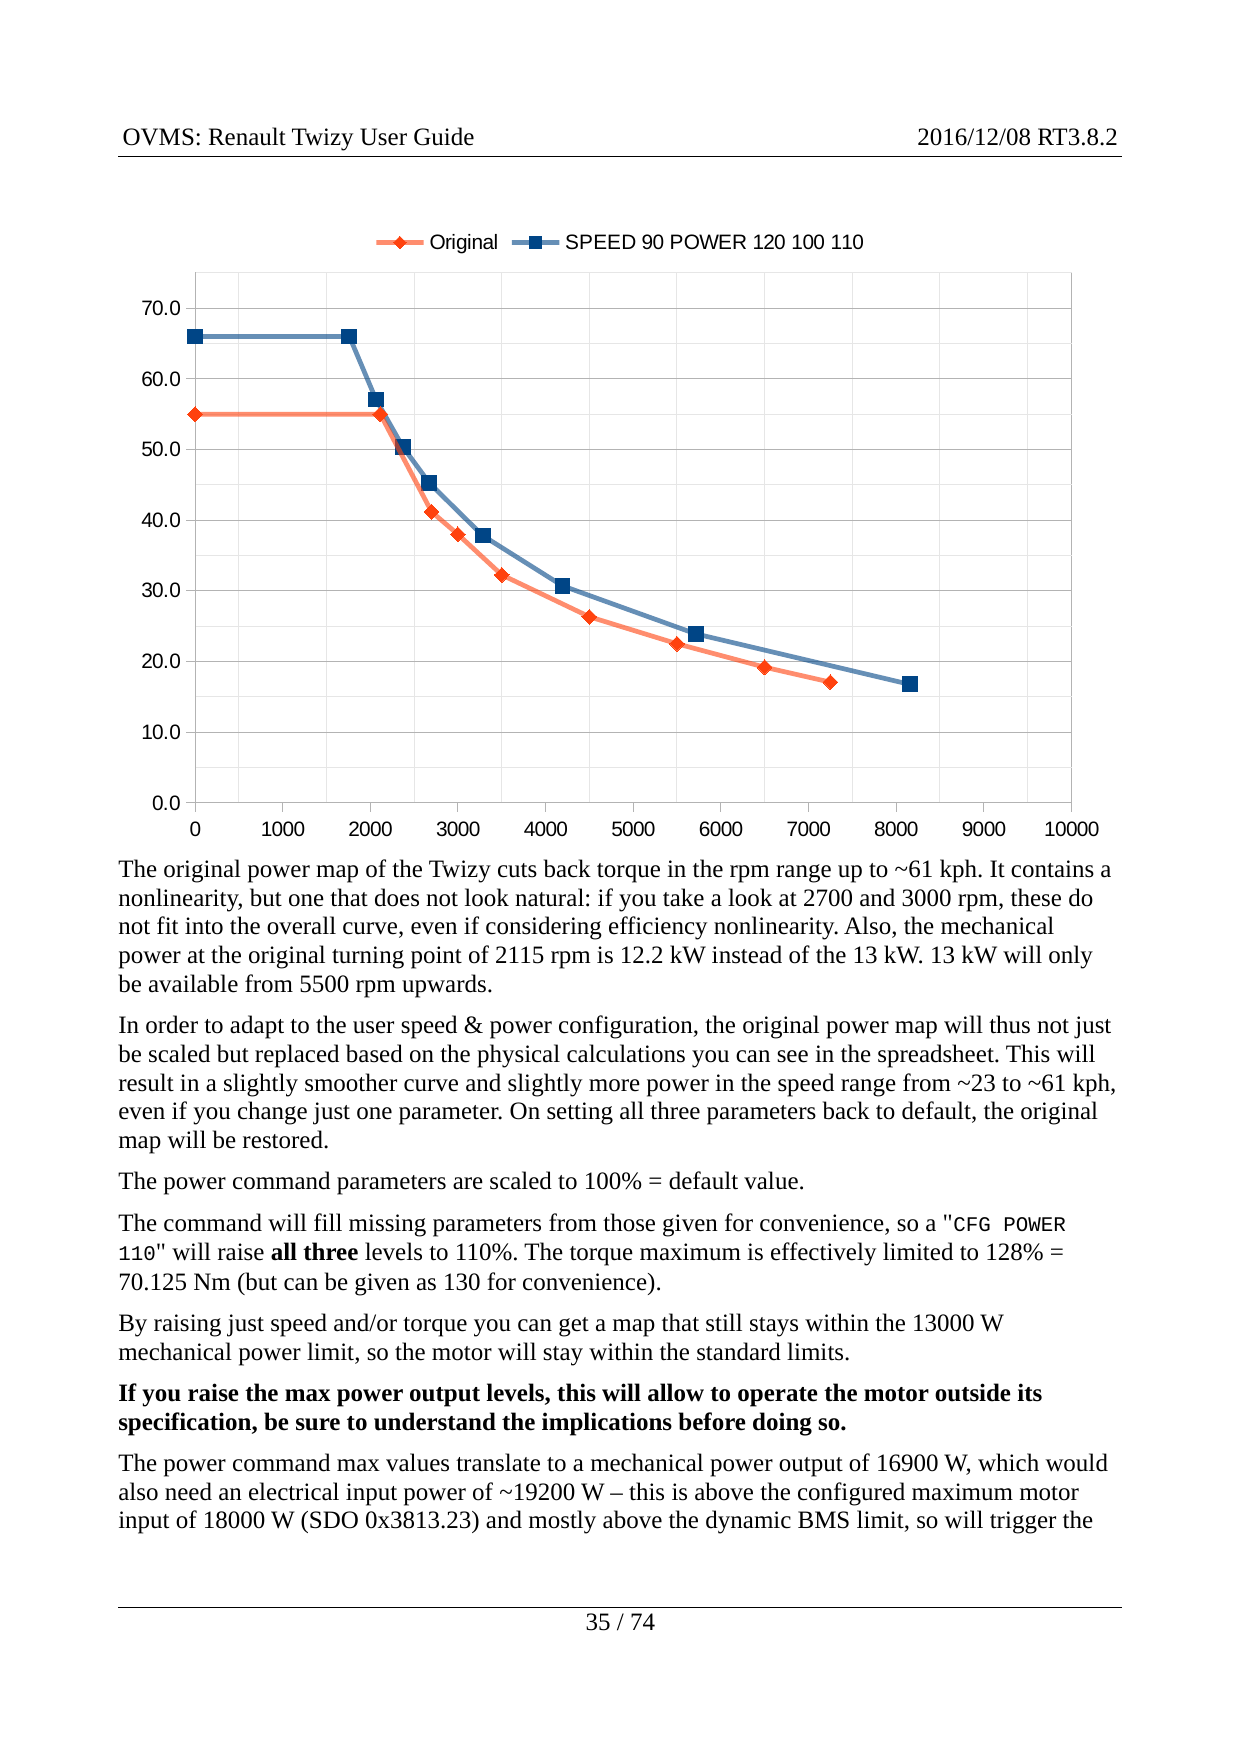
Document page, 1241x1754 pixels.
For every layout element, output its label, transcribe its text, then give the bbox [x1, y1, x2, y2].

text The power command max values translate to a mechanical power output of 16900 W, which would also need an electrical input power of ~19200 W – this is above the configured maximum motor input of 18000 W (SDO 0x3813.23) and mostly above the dynamic BMS limit, so will trigger the [118, 1448, 1122, 1534]
text The original power map of the Twizy cuts back torque in the rpm range up to ~61 kph. It contains a nonlinearity, but one that does not look natural: if you take a look at 2700 and 3000 rpm, these do not fit into the overall curve, even if considering efficiency nonlinearity. Also, the mechanical power at the original turning point of 2115 rpm is 12.2 kW instead of the 13 kW. 13 kW will only be available from 5500 rpm upwards. [118, 214, 1122, 998]
text The power command parameters are scaled to 100% = default value. [118, 1166, 1122, 1195]
text The command will fill missing parameters from those given for convenience, so a "CFG POWER 110" will raise all three levels to 110%. The torque maximum is effectively limited to 128% = 70.125 Nm (but can be given as 130 for convenience). [118, 1208, 1122, 1296]
text By raising just speed and/or torque you can get a map that still stays within the 13000 W mechanical power limit, so the motor will stay within the standard limits. [118, 1308, 1122, 1366]
text In order to adapt to the user speed & power configuration, the original power map will thus not just be scaled but replaced based on the physical calculations you can see in the spreadsheet. This will result in a slightly smoother curve and slightly more power in the speed range from ~23 to ~61 kph, even if you change just one parameter. On setting all three parameters back to default, the original map will be restored. [118, 1010, 1122, 1154]
text If you raise the max power output levels, this will allow to operate the motor outside its specification, be sure to understand the implications before doing so. [118, 1378, 1122, 1436]
